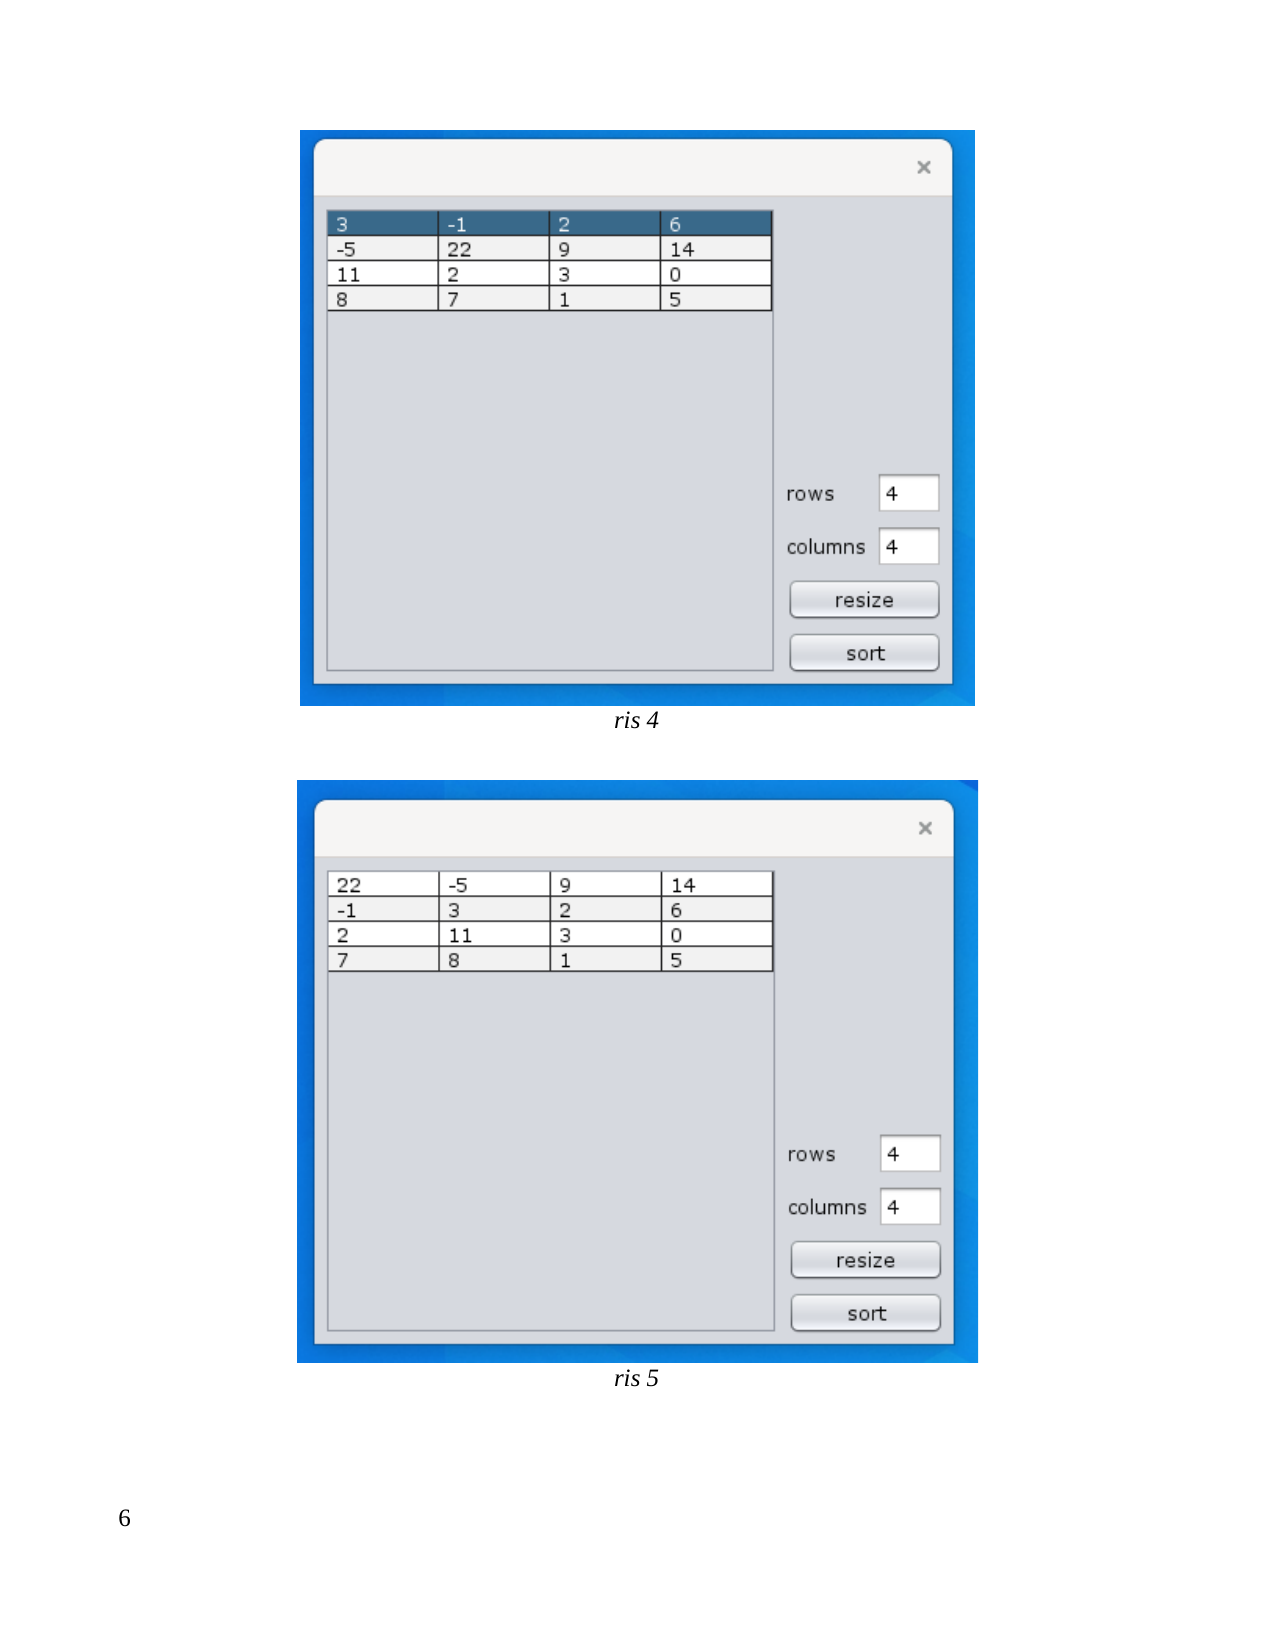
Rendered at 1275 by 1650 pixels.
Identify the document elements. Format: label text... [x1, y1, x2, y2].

picture [300, 130, 975, 706]
text ris 5 [297, 1363, 978, 1392]
text ris 4 [300, 706, 975, 734]
picture [297, 780, 979, 1363]
